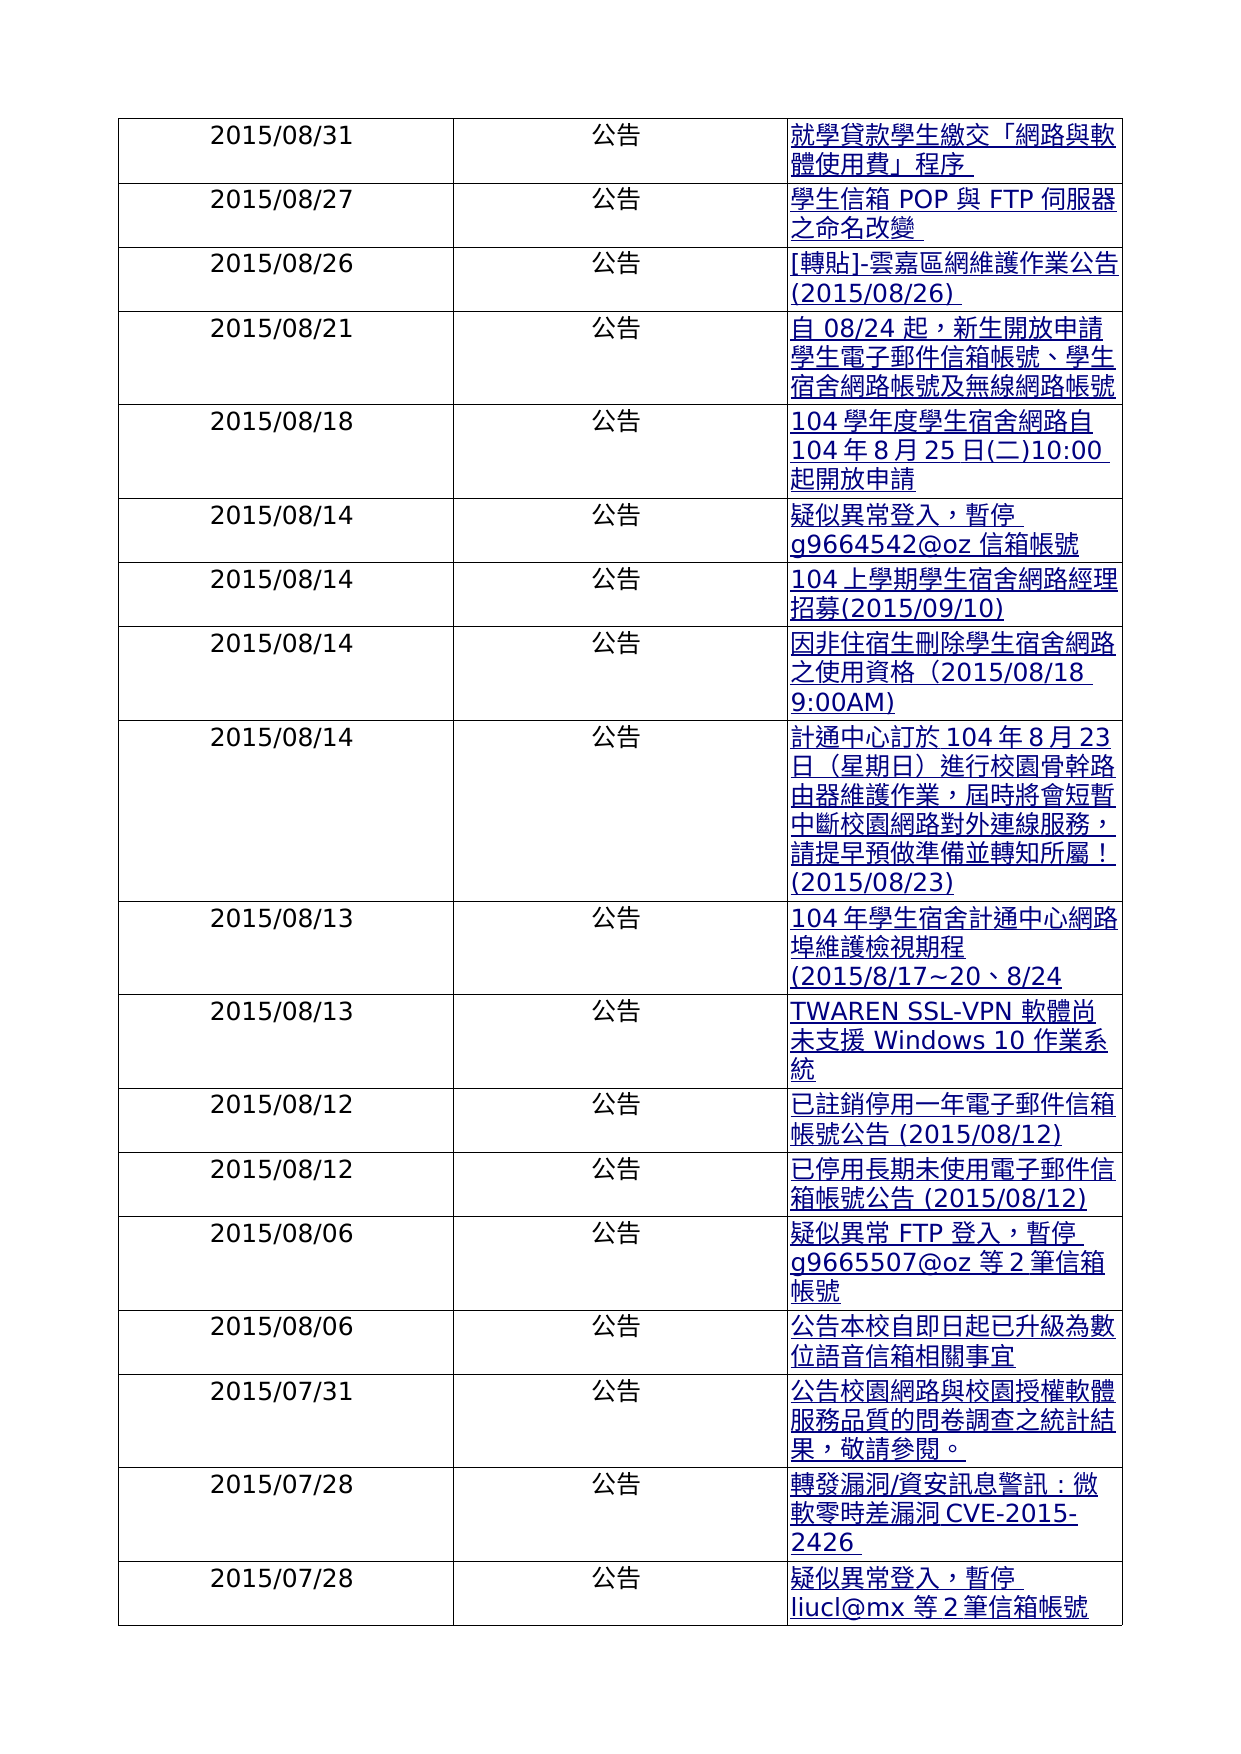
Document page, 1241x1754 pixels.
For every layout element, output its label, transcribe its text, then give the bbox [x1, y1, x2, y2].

table_cell 公告 [454, 119, 787, 182]
table_cell 公告 [454, 563, 787, 626]
table_cell 2015/08/21 [119, 312, 453, 404]
table_cell 2015/08/06 [119, 1311, 453, 1374]
table_cell 2015/08/13 [119, 995, 453, 1088]
table_cell 2015/08/14 [119, 627, 453, 720]
table_cell 2015/08/27 [119, 184, 453, 247]
table_cell 2015/08/13 [119, 902, 453, 994]
table_cell 2015/07/31 [119, 1375, 453, 1467]
table_cell 2015/08/14 [119, 563, 453, 626]
table_cell 公告 [454, 1375, 787, 1467]
table_cell 2015/08/31 [119, 119, 453, 182]
table_cell 公告 [454, 312, 787, 404]
table_cell 公告 [454, 1153, 787, 1216]
table_cell 公告 [454, 995, 787, 1088]
table_cell 公告校園網路與校園授權軟體服務品質的問卷調查之統計結果，敬請參閱。 [788, 1375, 1122, 1467]
table_cell 公告 [454, 1217, 787, 1309]
table_cell 公告 [454, 184, 787, 247]
table_cell 公告 [454, 1311, 787, 1374]
table_cell [轉貼]-雲嘉區網維護作業公告 (2015/08/26) [788, 248, 1122, 311]
table_cell 公告 [454, 721, 787, 901]
table_cell 已註銷停用一年電子郵件信箱帳號公告 (2015/08/12) [788, 1089, 1122, 1152]
table_cell TWAREN SSL-VPN 軟體尚未支援 Windows 10 作業系統 [788, 995, 1122, 1088]
table_cell 2015/08/12 [119, 1153, 453, 1216]
table_cell 2015/08/26 [119, 248, 453, 311]
table_cell 計通中心訂於104年8月23日（星期日）進行校園骨幹路由器維護作業，屆時將會短暫中斷校園網路對外連線服務，請提早預做準備並轉知所屬！(2015/08/23) [788, 721, 1122, 901]
table_cell 公告 [454, 248, 787, 311]
table_cell 自 08/24 起，新生開放申請學生電子郵件信箱帳號、學生宿舍網路帳號及無線網路帳號 [788, 312, 1122, 404]
table_cell 公告 [454, 1562, 787, 1625]
table_cell 2015/08/18 [119, 405, 453, 498]
table_cell 因非住宿生刪除學生宿舍網路之使用資格（2015/08/18 9:00AM) [788, 627, 1122, 720]
table_cell 公告 [454, 627, 787, 720]
table_cell 就學貸款學生繳交「網路與軟體使用費」程序 [788, 119, 1122, 182]
table_cell 2015/08/14 [119, 721, 453, 901]
table_cell 104上學期學生宿舍網路經理招募(2015/09/10) [788, 563, 1122, 626]
table_cell 2015/08/14 [119, 499, 453, 562]
table_cell 2015/08/06 [119, 1217, 453, 1309]
table_cell 公告 [454, 1089, 787, 1152]
table_cell 已停用長期未使用電子郵件信箱帳號公告 (2015/08/12) [788, 1153, 1122, 1216]
table_cell 疑似異常登入，暫停 liucl@mx 等2筆信箱帳號 [788, 1562, 1122, 1625]
table_cell 104學年度學生宿舍網路自104年8月25日(二)10:00 起開放申請 [788, 405, 1122, 498]
table_cell 疑似異常 FTP 登入，暫停 g9665507@oz 等2筆信箱帳號 [788, 1217, 1122, 1309]
table_cell 2015/08/12 [119, 1089, 453, 1152]
table_cell 疑似異常登入，暫停 g9664542@oz 信箱帳號 [788, 499, 1122, 562]
table_cell 學生信箱 POP 與 FTP 伺服器之命名改變 [788, 184, 1122, 247]
table_cell 公告本校自即日起已升級為數位語音信箱相關事宜 [788, 1311, 1122, 1374]
table_cell 104年學生宿舍計通中心網路埠維護檢視期程(2015/8/17~20、8/24 [788, 902, 1122, 994]
table_cell 公告 [454, 499, 787, 562]
table_cell 2015/07/28 [119, 1562, 453, 1625]
table_cell 轉發漏洞/資安訊息警訊 : 微軟零時差漏洞CVE-2015-2426 [788, 1468, 1122, 1561]
table_cell 公告 [454, 902, 787, 994]
table_cell 2015/07/28 [119, 1468, 453, 1561]
table_cell 公告 [454, 1468, 787, 1561]
table_cell 公告 [454, 405, 787, 498]
